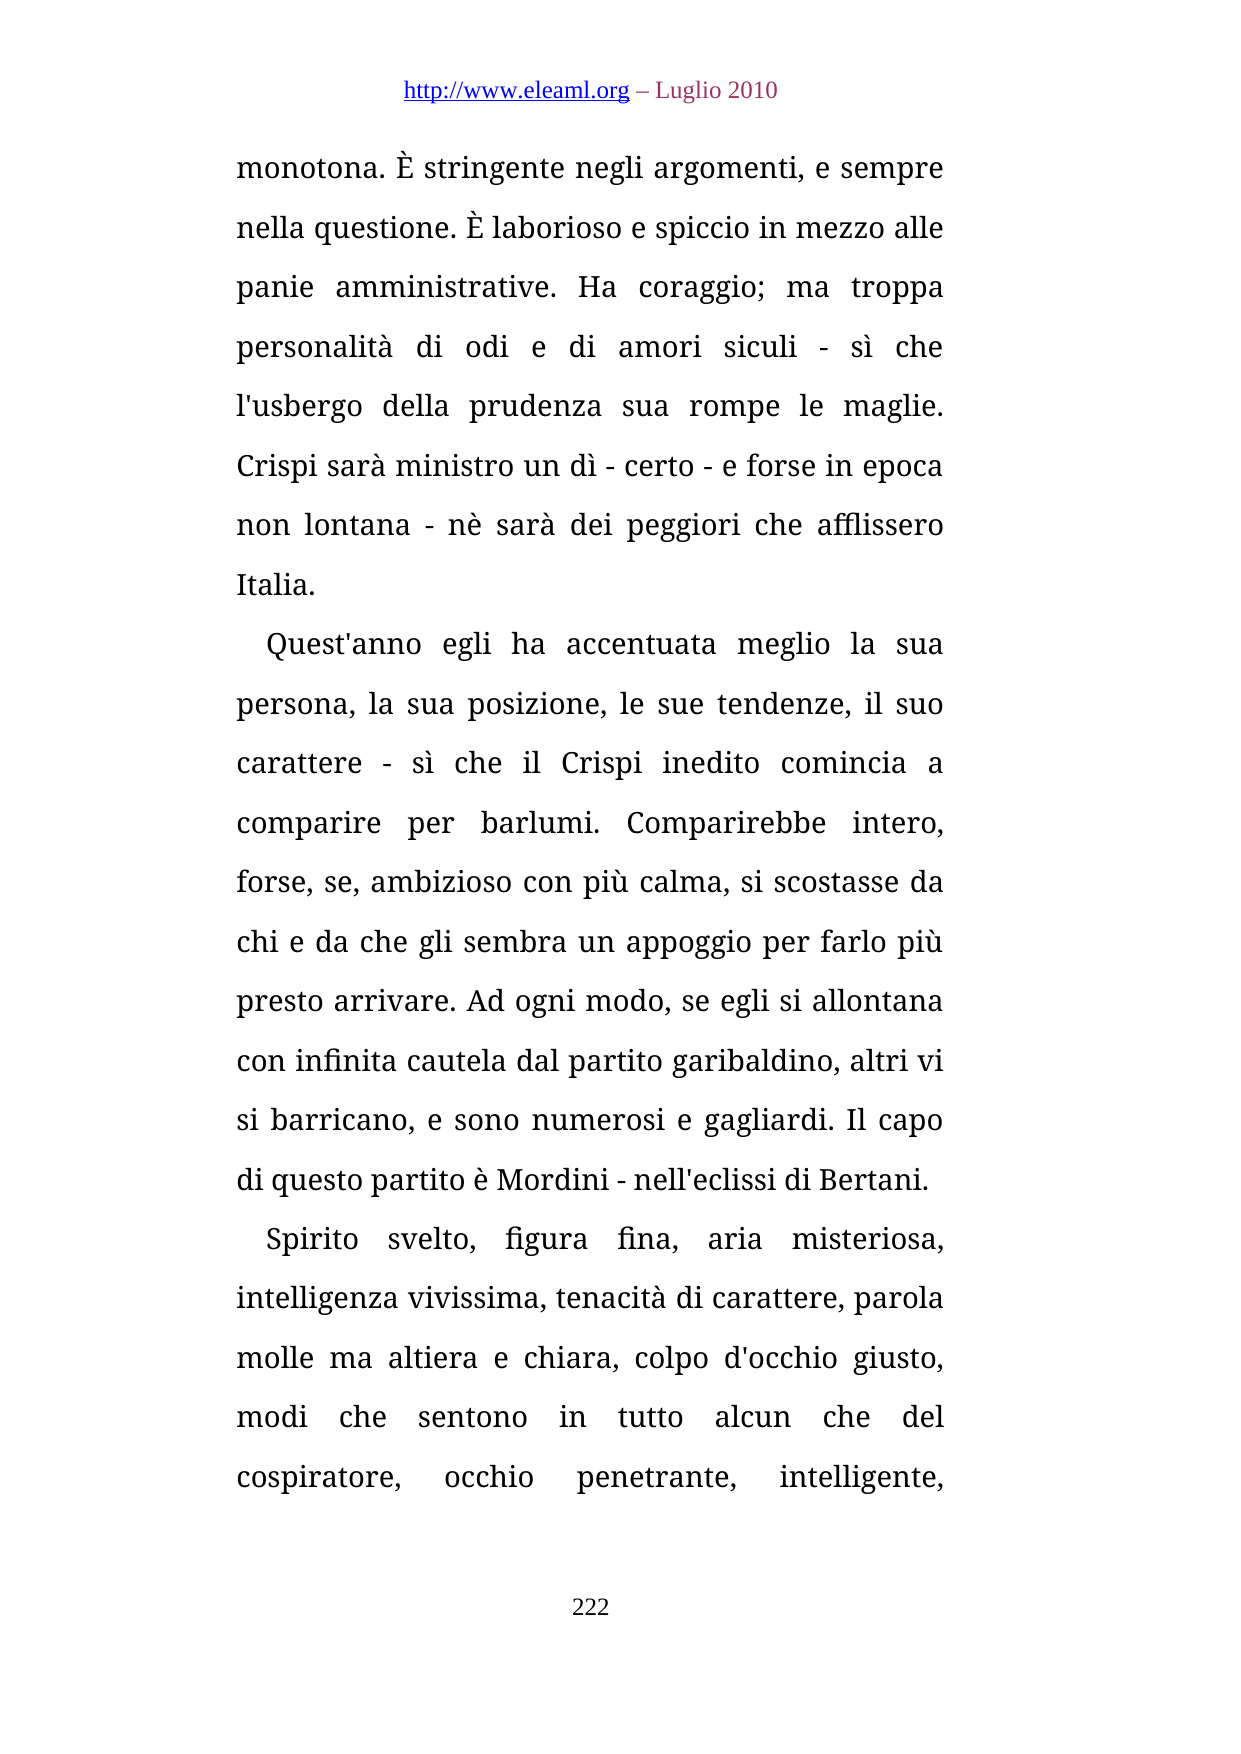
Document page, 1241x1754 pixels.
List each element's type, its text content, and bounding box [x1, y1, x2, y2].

text monotona. È stringente negli argomenti, e sempre nella questione. È laborioso e spiccio in mezzo alle panie amministrative. Ha coraggio; ma troppa personalità di odi e di amori siculi - sì che l'usbergo della prudenza sua rompe le maglie. Crispi sarà ministro un dì - certo - e forse in epoca non lontana - nè sarà dei peggiori che afflissero Italia. [236, 148, 945, 604]
text Quest'anno egli ha accentuata meglio la sua persona, la sua posizione, le sue tendenze, il suo carattere - sì che il Crispi inedito comincia a comparire per barlumi. Comparirebbe intero, forse, se, ambizioso con più calma, si scostasse da chi e da che gli sembra un appoggio per farlo più presto arrivare. Ad ogni modo, se egli si allontana con infinita cautela dal partito garibaldino, altri vi si barricano, e sono numerosi e gagliardi. Il capo di questo partito è Mordini - nell'eclissi di Bertani. [236, 623, 945, 1198]
text Spirito svelto, figura fina, aria misteriosa, intelligenza vivissima, tenacità di carattere, parola molle ma altiera e chiara, colpo d'occhio giusto, modi che sentono in tutto alcun che del cospiratore, occhio penetrante, intelligente, [236, 1218, 945, 1496]
